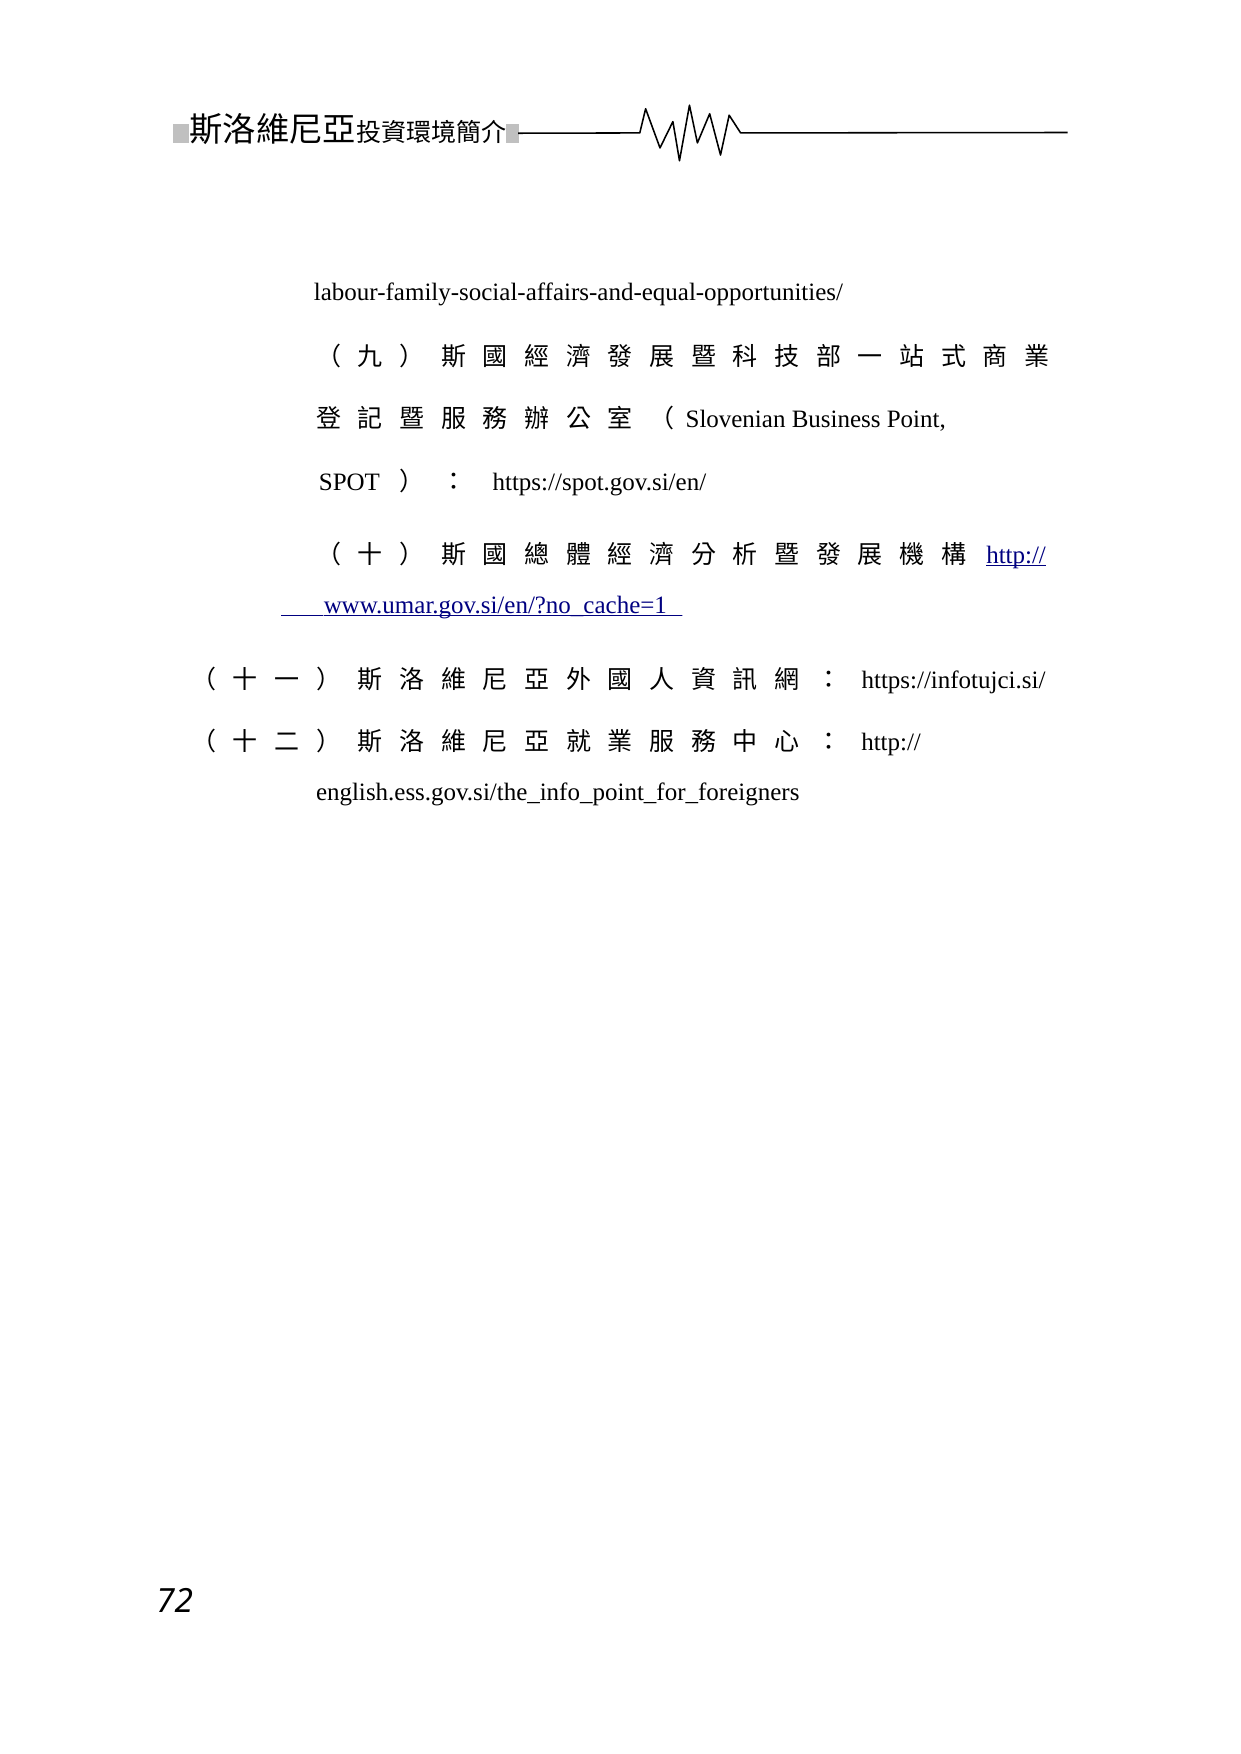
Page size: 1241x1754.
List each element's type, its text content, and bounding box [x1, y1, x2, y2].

text （十一）斯洛維尼亞外國人資訊網：https://infotujci.si/ [183, 625, 1058, 688]
text （十二）斯洛維尼亞就業服務中心：http://english.ess.gov.si/the_info_point_for_foreigners [183, 688, 1058, 813]
text （九）斯國經濟發展暨科技部一站式商業登記暨服務辦公室（Slovenian Business Point, SPOT）：https://spot.gov.si/en/ [281, 313, 1058, 500]
text labour-family-social-affairs-and-equal-opportunities/ [281, 250, 1058, 313]
text （十）斯國總體經濟分析暨發展機構http://www.umar.gov.si/en/?no_cache=1 [281, 500, 1058, 625]
